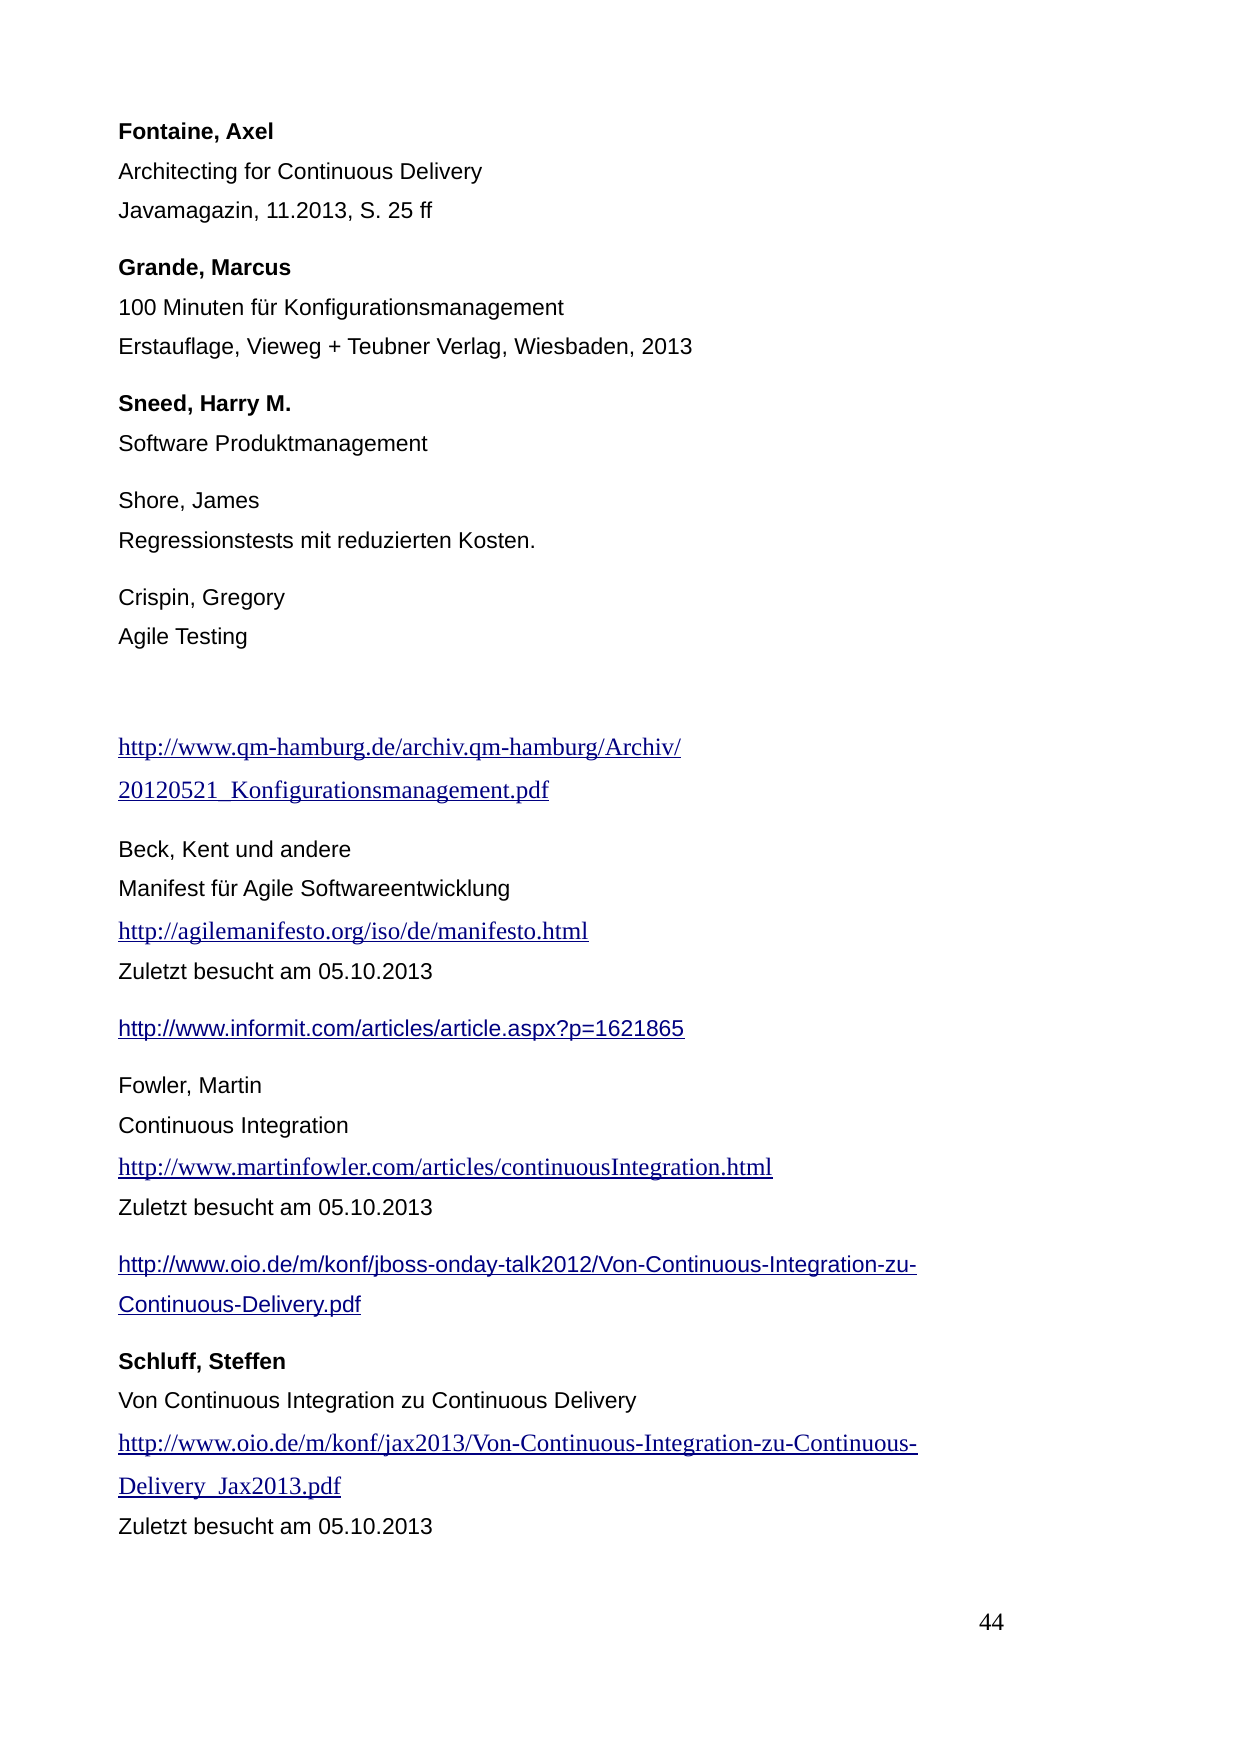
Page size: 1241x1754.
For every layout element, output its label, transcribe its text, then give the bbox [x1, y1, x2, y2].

text http://www.informit.com/articles/article.aspx?p=1621865 [118, 1015, 1004, 1041]
text Schluff, Steffen Von Continuous Integration zu Continuous Delivery http://www.oio.de/m/konf/jax2013/Von-Continuous-Integration-zu-Continuous-Delivery_Jax2013.pdf Zuletzt besucht am 05.10.2013 [118, 1348, 1004, 1539]
text Sneed, Harry M. Software Produktmanagement [118, 390, 1004, 456]
text Crispin, Gregory Agile Testing [118, 584, 1004, 649]
text Grande, Marcus 100 Minuten für Konfigurationsmanagement Erstauflage, Vieweg + Teubner Verlag, Wiesbaden, 2013 [118, 254, 1004, 359]
text Shore, James Regressionstests mit reduzierten Kosten. [118, 487, 1004, 553]
text Beck, Kent und andere Manifest für Agile Softwareentwicklung http://agilemanifesto.org/iso/de/manifesto.html Zuletzt besucht am 05.10.2013 [118, 836, 1004, 984]
text http://www.qm-hamburg.de/archiv.qm-hamburg/Archiv/20120521_Konfigurationsmanagement.pdf [118, 732, 1004, 803]
text http://www.oio.de/m/konf/jboss-onday-talk2012/Von-Continuous-Integration-zu-Continuous-Delivery.pdf [118, 1251, 1004, 1317]
text Fontaine, Axel Architecting for Continuous Delivery Javamagazin, 11.2013, S. 25 ff [118, 118, 1004, 223]
text Fowler, Martin Continuous Integration http://www.martinfowler.com/articles/continuousIntegration.html Zuletzt besucht am 05.10.2013 [118, 1072, 1004, 1221]
